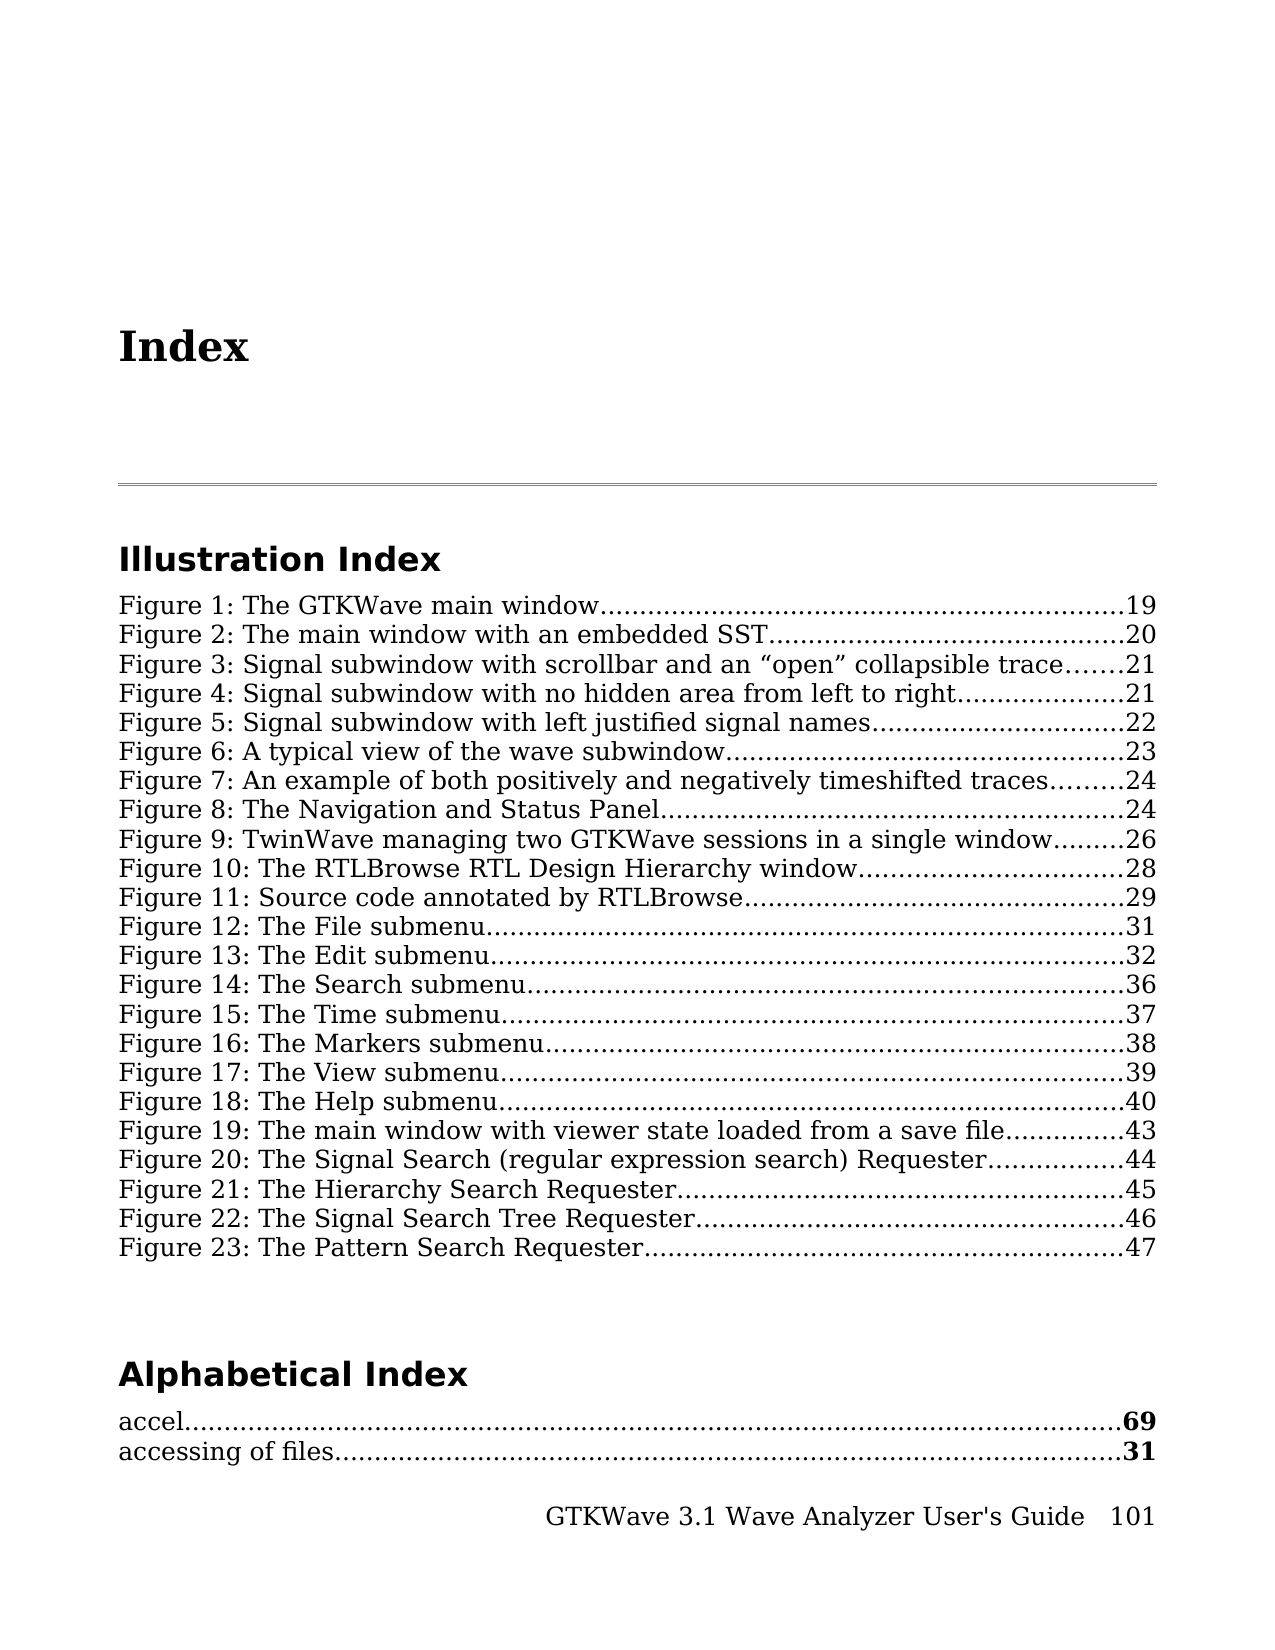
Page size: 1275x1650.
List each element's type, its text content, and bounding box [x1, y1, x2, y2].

text Figure 21: The Hierarchy Search Requester 45 [118, 1175, 1157, 1204]
text Index [118, 322, 1157, 371]
text Figure 14: The Search submenu 36 [118, 971, 1157, 1000]
text Figure 12: The File submenu 31 [118, 912, 1157, 941]
text Figure 8: The Navigation and Status Panel 24 [118, 796, 1157, 825]
text Figure 9: TwinWave managing two GTKWave sessions in a single window 26 [118, 825, 1157, 854]
text Figure 15: The Time submenu 37 [118, 1000, 1157, 1029]
text accel 69 [118, 1407, 1157, 1437]
text Figure 6: A typical view of the wave subwindow 23 [118, 737, 1157, 766]
text Figure 10: The RTLBrowse RTL Design Hierarchy window 28 [118, 854, 1157, 883]
text Figure 19: The main window with viewer state loaded from a save file 43 [118, 1116, 1157, 1146]
subtitle Alphabetical Index [118, 1356, 1157, 1395]
text Figure 22: The Signal Search Tree Requester 46 [118, 1204, 1157, 1233]
text Figure 3: Signal subwindow with scrollbar and an “open” collapsible trace 21 [118, 650, 1157, 679]
text Figure 7: An example of both positively and negatively timeshifted traces 24 [118, 766, 1157, 796]
text Figure 11: Source code annotated by RTLBrowse 29 [118, 883, 1157, 912]
text Figure 4: Signal subwindow with no hidden area from left to right 21 [118, 679, 1157, 708]
text Figure 20: The Signal Search (regular expression search) Requester 44 [118, 1146, 1157, 1175]
text accessing of files 31 [118, 1437, 1157, 1466]
text Figure 17: The View submenu 39 [118, 1058, 1157, 1087]
text Figure 5: Signal subwindow with left justified signal names 22 [118, 708, 1157, 737]
text Figure 13: The Edit submenu 32 [118, 941, 1157, 971]
text Figure 2: The main window with an embedded SST 20 [118, 621, 1157, 650]
text Figure 23: The Pattern Search Requester 47 [118, 1233, 1157, 1262]
text Figure 18: The Help submenu 40 [118, 1087, 1157, 1116]
text Figure 16: The Markers submenu 38 [118, 1029, 1157, 1058]
subtitle Illustration Index [118, 540, 1157, 579]
text Figure 1: The GTKWave main window 19 [118, 591, 1157, 621]
